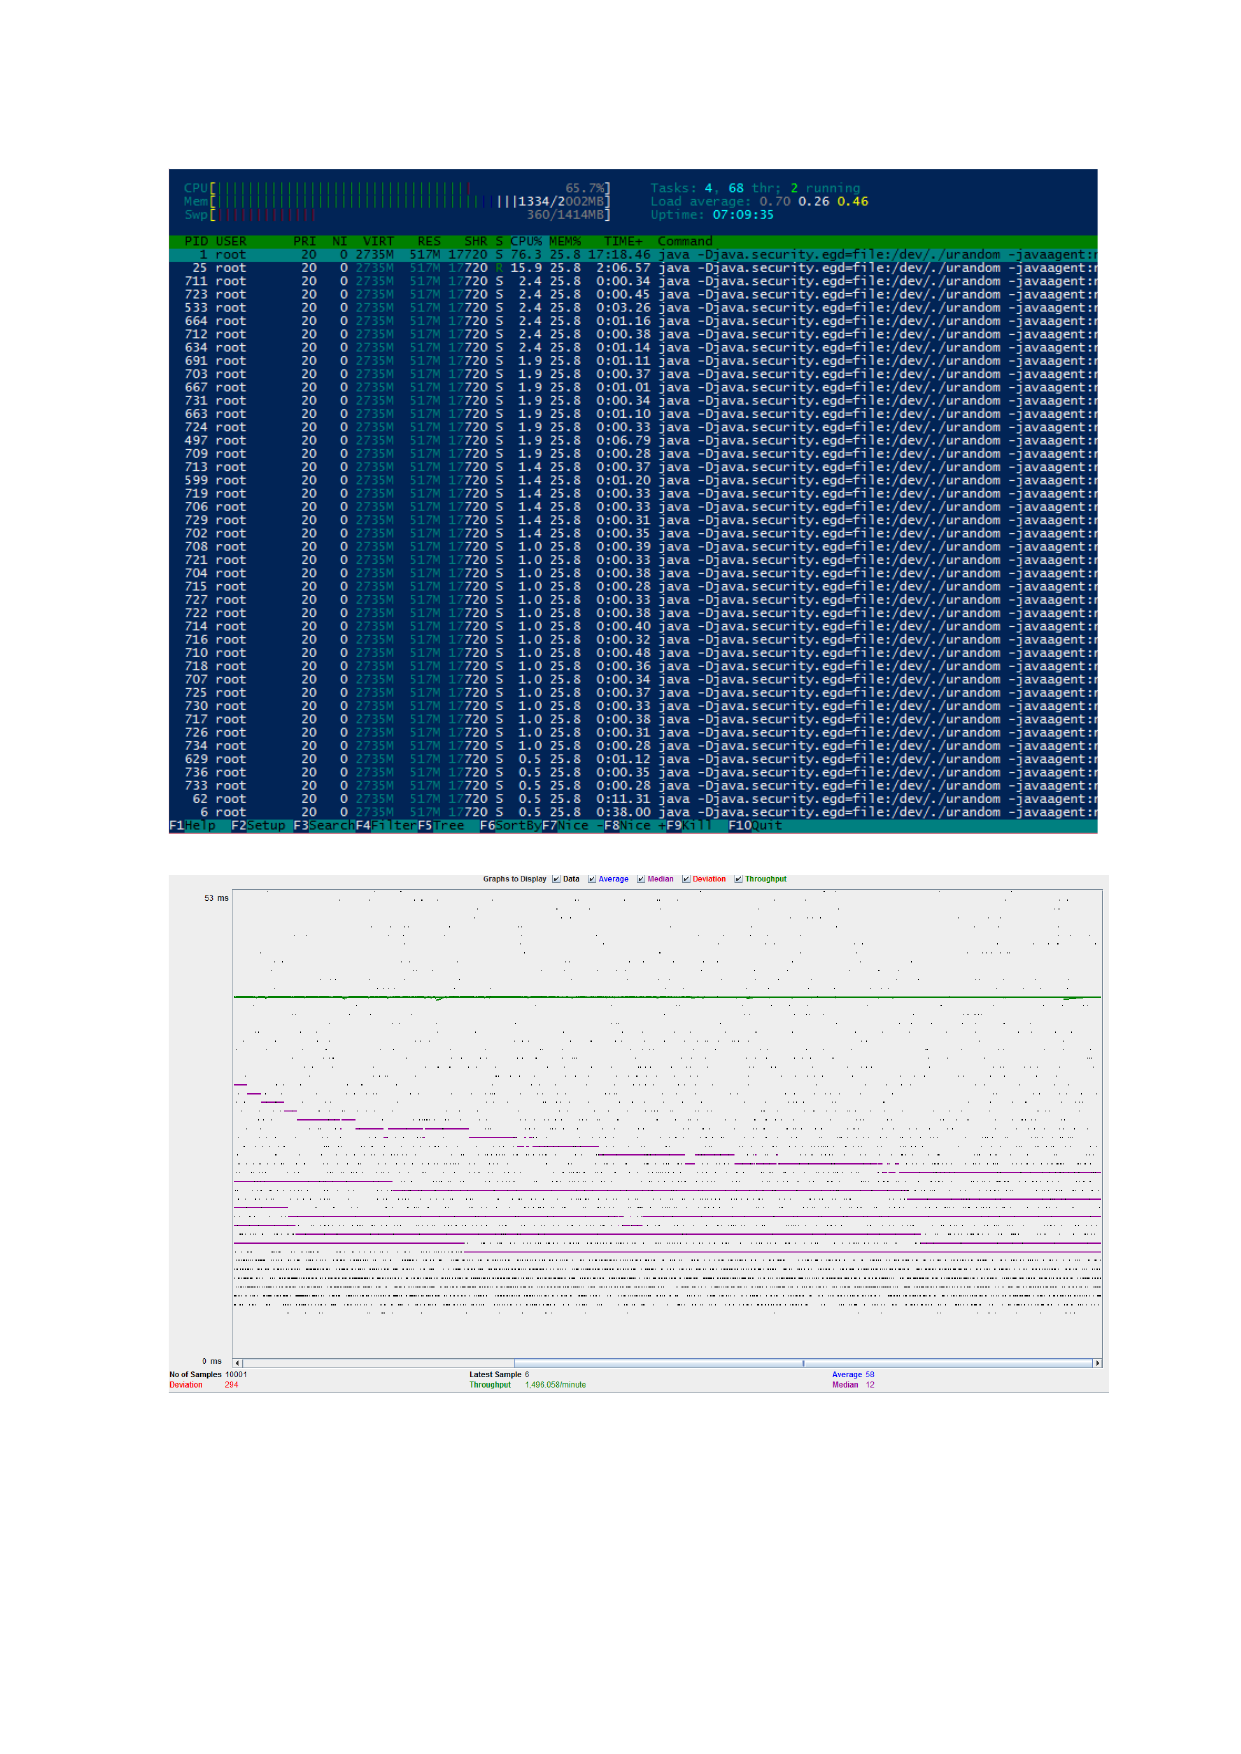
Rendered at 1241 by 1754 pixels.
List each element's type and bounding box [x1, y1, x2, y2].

picture [168, 875, 1109, 1394]
picture [168, 168, 1098, 834]
